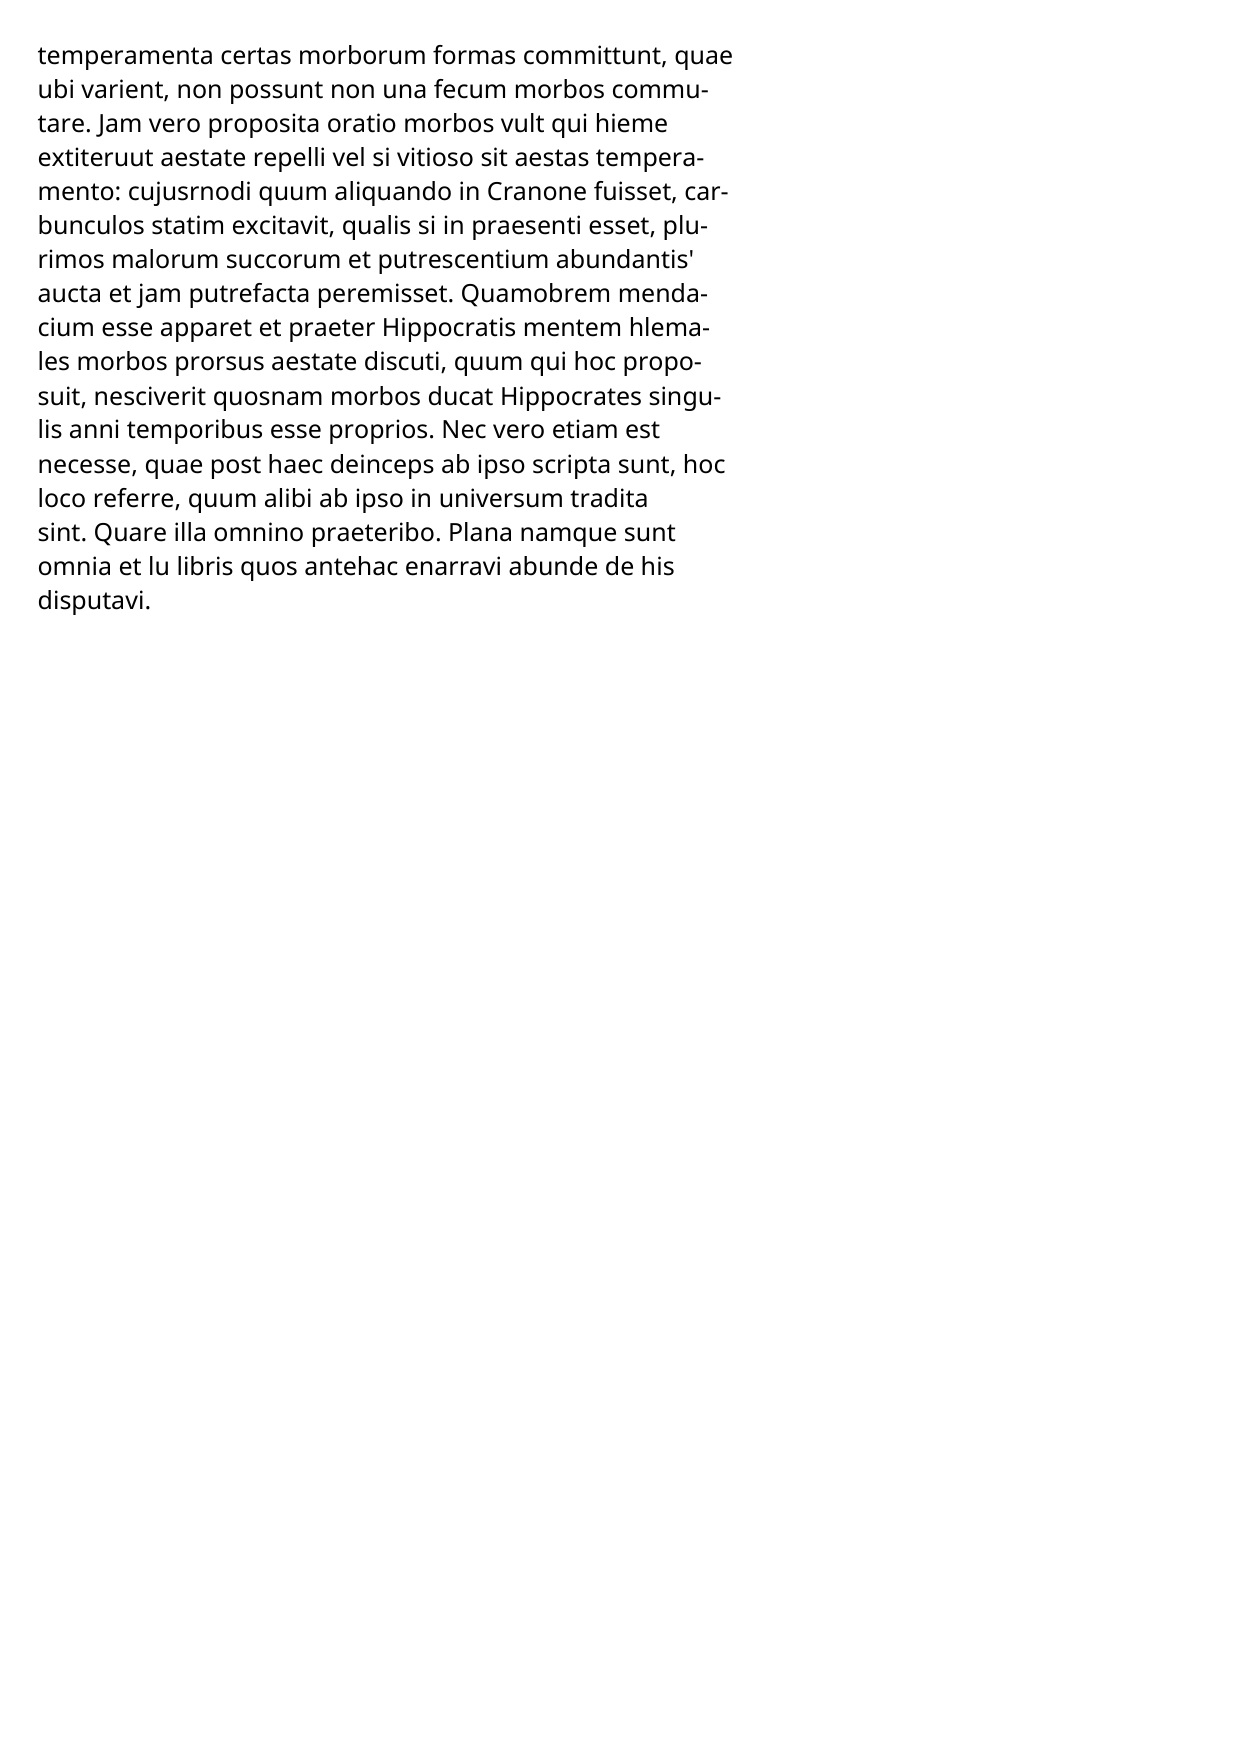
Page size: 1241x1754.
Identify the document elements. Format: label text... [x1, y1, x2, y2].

text temperamenta certas morborum formas committunt, quae ubi varient, non possunt non una fecum morbos commu- tare. Jam vero proposita oratio morbos vult qui hieme extiteruut aestate repelli vel si vitioso sit aestas tempera- mento: cujusrnodi quum aliquando in Cranone fuisset, car- bunculos statim excitavit, qualis si in praesenti esset, plu- rimos malorum succorum et putrescentium abundantis' aucta et jam putrefacta peremisset. Quamobrem menda- cium esse apparet et praeter Hippocratis mentem hlema- les morbos prorsus aestate discuti, quum qui hoc propo- suit, nesciverit quosnam morbos ducat Hippocrates singu- lis anni temporibus esse proprios. Nec vero etiam est necesse, quae post haec deinceps ab ipso scripta sunt, hoc loco referre, quum alibi ab ipso in universum tradita sint. Quare illa omnino praeteribo. Plana namque sunt omnia et lu libris quos antehac enarravi abunde de his disputavi. [37, 37, 1203, 617]
